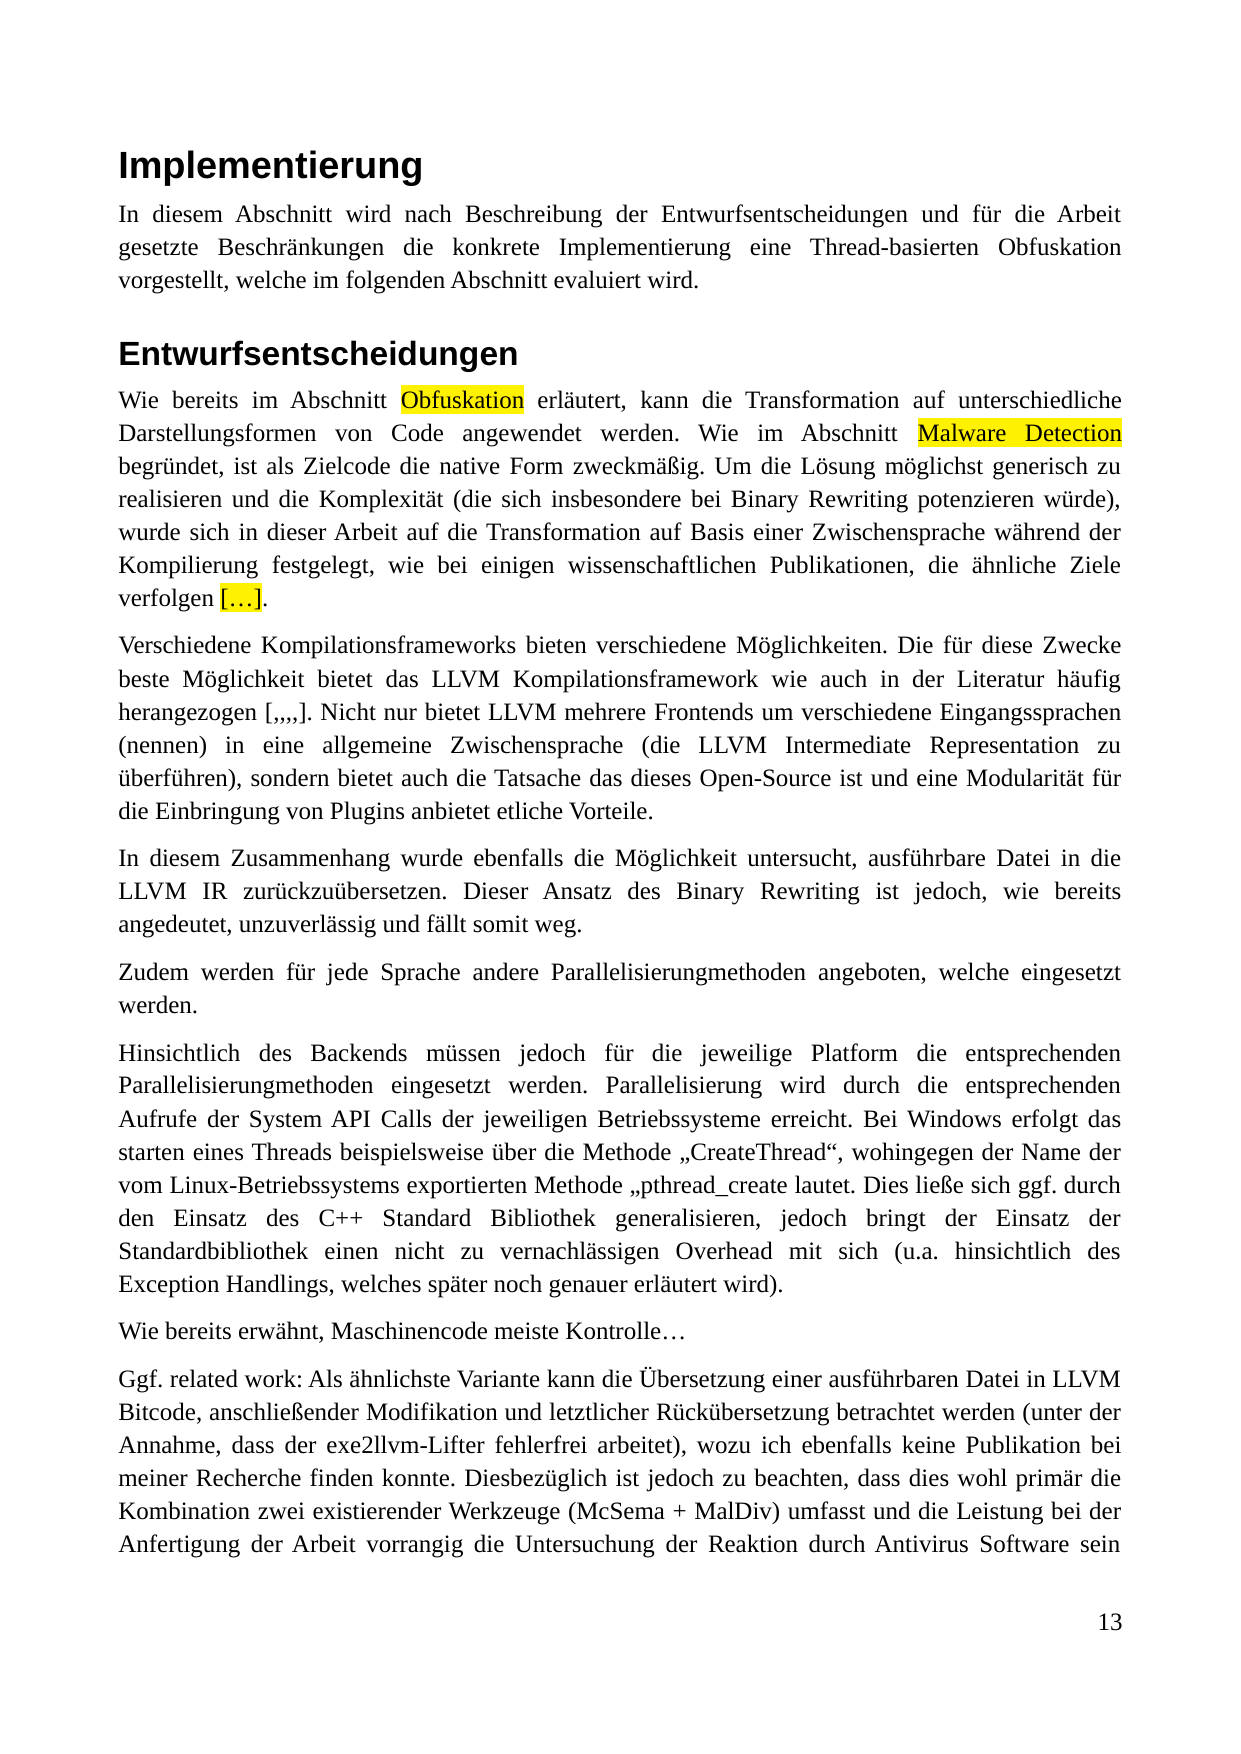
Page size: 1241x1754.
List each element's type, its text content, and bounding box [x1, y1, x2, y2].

text Zudem werden für jede Sprache andere Parallelisierungmethoden angeboten, welche eingesetzt werden. [118, 957, 1122, 1019]
text Hinsichtlich des Backends müssen jedoch für die jeweilige Platform die entsprechenden Parallelisierungmethoden eingesetzt werden. Parallelisierung wird durch die entsprechenden Aufrufe der System API Calls der jeweiligen Betriebssysteme erreicht. Bei Windows erfolgt das starten eines Threads beispielsweise über die Methode „CreateThread“, wohingegen der Name der vom Linux-Betriebssystems exportierten Methode „pthread_create lautet. Dies ließe sich ggf. durch den Einsatz des C++ Standard Bibliothek generalisieren, jedoch bringt der Einsatz der Standardbibliothek einen nicht zu vernachlässigen Overhead mit sich (u.a. hinsichtlich des Exception Handlings, welches später noch genauer erläutert wird). [118, 1038, 1122, 1297]
text Wie bereits im Abschnitt Obfuskation erläutert, kann die Transformation auf unterschiedliche Darstellungsformen von Code angewendet werden. Wie im Abschnitt Malware Detection begründet, ist als Zielcode die native Form zweckmäßig. Um die Lösung möglichst generisch zu realisieren und die Komplexität (die sich insbesondere bei Binary Rewriting potenzieren würde), wurde sich in dieser Arbeit auf die Transformation auf Basis einer Zwischensprache während der Kompilierung festgelegt, wie bei einigen wissenschaftlichen Publikationen, die ähnliche Ziele verfolgen […]. [118, 385, 1122, 612]
text Verschiedene Kompilationsframeworks bieten verschiedene Möglichkeiten. Die für diese Zwecke beste Möglichkeit bietet das LLVM Kompilationsframework wie auch in der Literatur häufig herangezogen [,,,,]. Nicht nur bietet LLVM mehrere Frontends um verschiedene Eingangssprachen (nennen) in eine allgemeine Zwischensprache (die LLVM Intermediate Representation zu überführen), sondern bietet auch die Tatsache das dieses Open-Source ist und eine Modularität für die Einbringung von Plugins anbietet etliche Vorteile. [118, 631, 1122, 824]
text In diesem Abschnitt wird nach Beschreibung der Entwurfsentscheidungen und für die Arbeit gesetzte Beschränkungen die konkrete Implementierung eine Thread-basierten Obfuskation vorgestellt, welche im folgenden Abschnitt evaluiert wird. [118, 199, 1122, 294]
subtitle Implementierung [118, 143, 1122, 187]
text In diesem Zusammenhang wurde ebenfalls die Möglichkeit untersucht, ausführbare Datei in die LLVM IR zurückzuübersetzen. Dieser Ansatz des Binary Rewriting ist jedoch, wie bereits angedeutet, unzuverlässig und fällt somit weg. [118, 843, 1122, 938]
text Ggf. related work: Als ähnlichste Variante kann die Übersetzung einer ausführbaren Datei in LLVM Bitcode, anschließender Modifikation und letztlicher Rückübersetzung betrachtet werden (unter der Annahme, dass der exe2llvm-Lifter fehlerfrei arbeitet), wozu ich ebenfalls keine Publikation bei meiner Recherche finden konnte. Diesbezüglich ist jedoch zu beachten, dass dies wohl primär die Kombination zwei existierender Werkzeuge (McSema + MalDiv) umfasst und die Leistung bei der Anfertigung der Arbeit vorrangig die Untersuchung der Reaktion durch Antivirus Software sein [118, 1364, 1122, 1558]
text Wie bereits erwähnt, Maschinencode meiste Kontrolle… [118, 1316, 1122, 1345]
subtitle Entwurfsentscheidungen [118, 334, 1122, 372]
